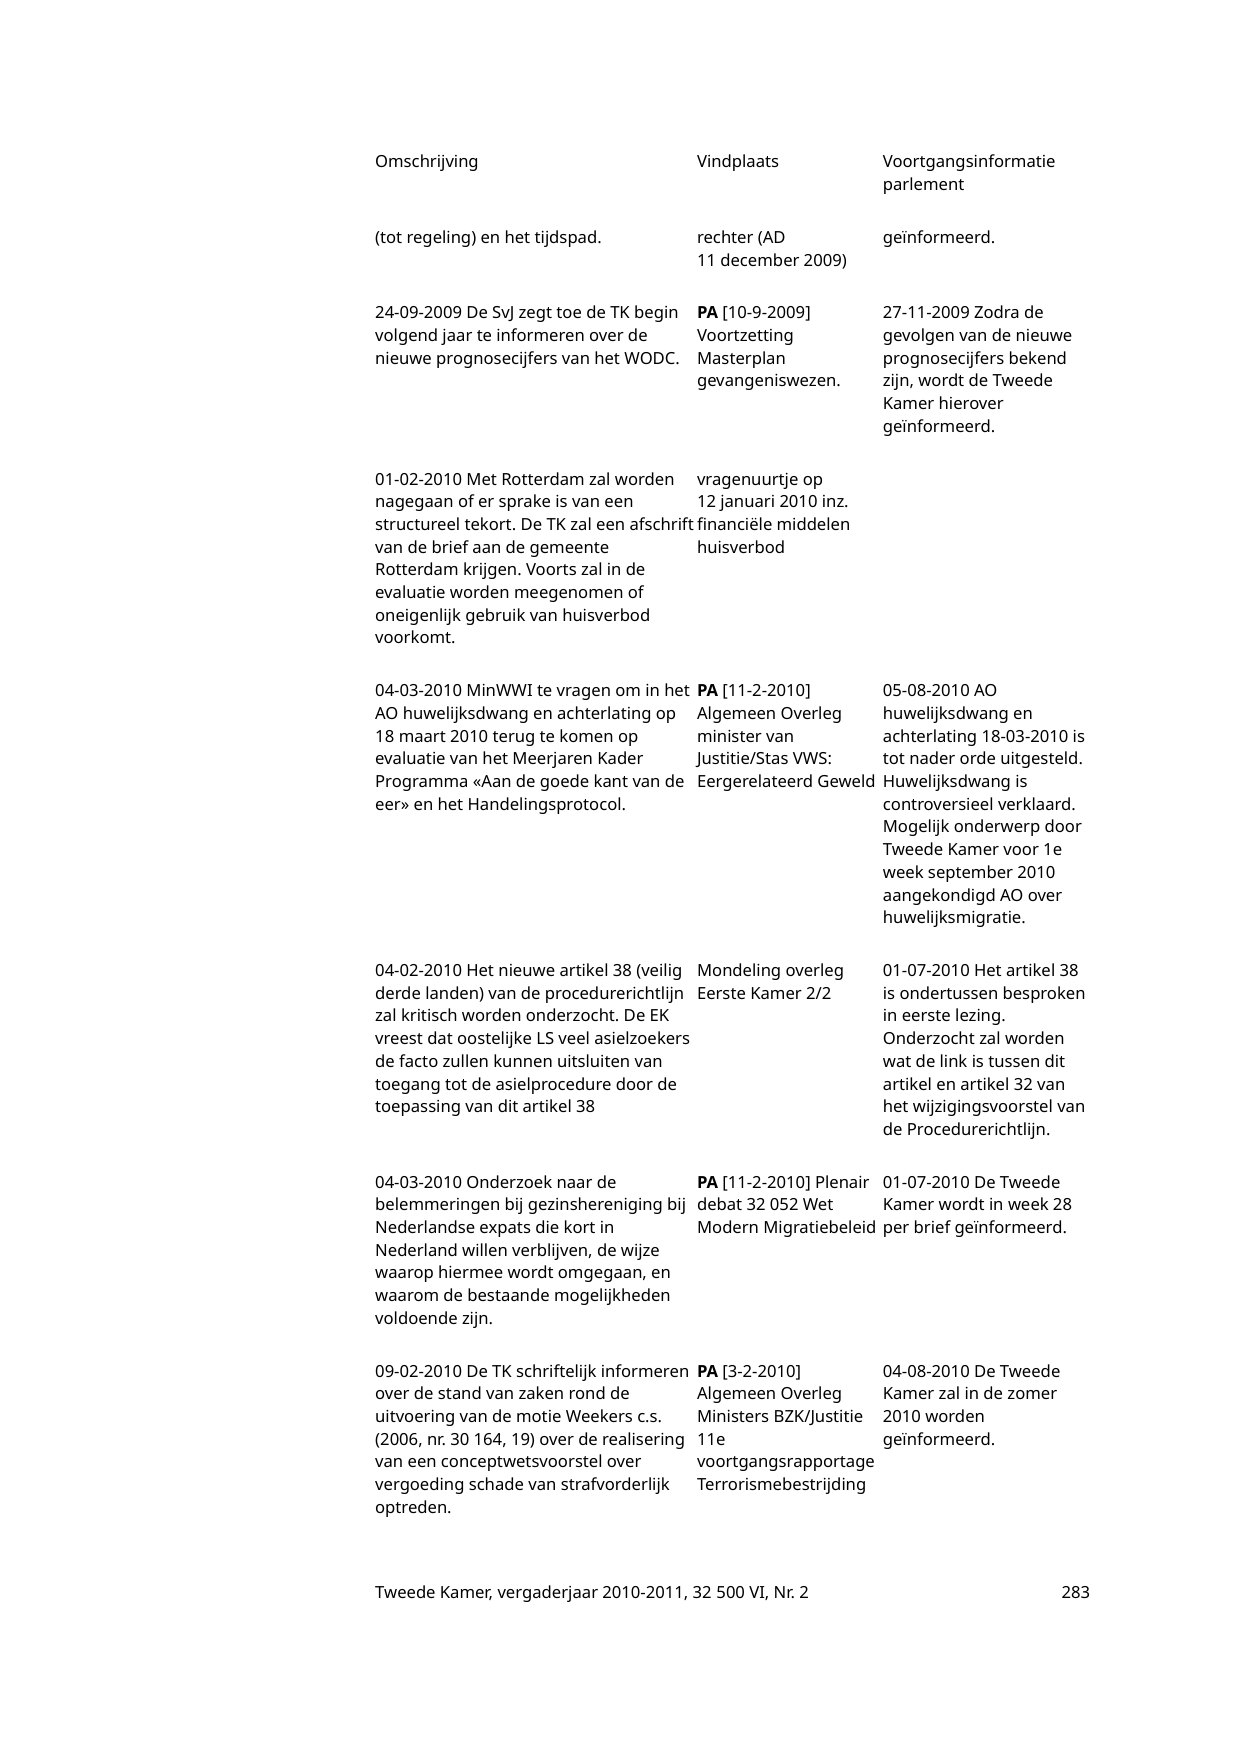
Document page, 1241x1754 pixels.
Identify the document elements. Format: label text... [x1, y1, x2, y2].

table_cell 24-09-2009 De SvJ zegt toe de TK begin volgend jaar te informeren over de nieuwe prognosecijfers van het WODC. [375, 301, 697, 467]
table_cell 04-02-2010 Het nieuwe artikel 38 (veilig derde landen) van de procedurerichtlijn zal kritisch worden onderzocht. De EK vreest dat oostelijke LS veel asielzoekers de facto zullen kunnen uitsluiten van toegang tot de asielprocedure door de toepassing van dit artikel 38 [375, 959, 697, 1170]
table_cell 01-07-2010 Het artikel 38 is ondertussen besproken in eerste lezing. Onderzocht zal worden wat de link is tussen dit artikel en artikel 32 van het wijzigingsvoorstel van de Procedurerichtlijn. [883, 959, 1090, 1170]
table_cell 05-08-2010 AO huwelijksdwang en achterlating 18-03-2010 is tot nader orde uitgesteld. Huwelijksdwang is controversieel verklaard. Mogelijk onderwerp door Tweede Kamer voor 1e week september 2010 aangekondigd AO over huwelijksmigratie. [883, 679, 1090, 958]
table_cell 01-02-2010 Met Rotterdam zal worden nagegaan of er sprake is van een structureel tekort. De TK zal een afschrift van de brief aan de gemeente Rotterdam krijgen. Voorts zal in de evaluatie worden meegenomen of oneigenlijk gebruik van huisverbod voorkomt. [375, 467, 697, 679]
table_cell PA [11-2-2010] Algemeen Overleg minister van Justitie/Stas VWS: Eergerelateerd Geweld [697, 679, 883, 958]
table_cell 04-03-2010 MinWWI te vragen om in het AO huwelijksdwang en achterlating op 18 maart 2010 terug te komen op evaluatie van het Meerjaren Kader Programma «Aan de goede kant van de eer» en het Handelingsprotocol. [375, 679, 697, 958]
table_cell (tot regeling) en het tijdspad. [375, 225, 697, 301]
table_cell geïnformeerd. [883, 225, 1090, 301]
table_cell 09-02-2010 De TK schriftelijk informeren over de stand van zaken rond de uitvoering van de motie Weekers c.s. (2006, nr. 30 164, 19) over de realisering van een conceptwetsvoorstel over vergoeding schade van strafvorderlijk optreden. [375, 1359, 697, 1548]
table_cell Mondeling overleg Eerste Kamer 2/2 [697, 959, 883, 1170]
table_header Omschrijving [375, 150, 697, 225]
table_cell 04-03-2010 Onderzoek naar de belemmeringen bij gezinshereniging bij Nederlandse expats die kort in Nederland willen verblijven, de wijze waarop hiermee wordt omgegaan, en waarom de bestaande mogelijkheden voldoende zijn. [375, 1170, 697, 1359]
table_cell PA [10-9-2009] Voortzetting Masterplan gevangeniswezen. [697, 301, 883, 467]
table_cell 04-08-2010 De Tweede Kamer zal in de zomer 2010 worden geïnformeerd. [883, 1359, 1090, 1548]
table_cell PA [11-2-2010] Plenair debat 32 052 Wet Modern Migratiebeleid [697, 1170, 883, 1359]
table_cell 27-11-2009 Zodra de gevolgen van de nieuwe prognosecijfers bekend zijn, wordt de Tweede Kamer hierover geïnformeerd. [883, 301, 1090, 467]
table_header Voortgangsinformatie parlement [883, 150, 1090, 225]
table_cell [883, 467, 1090, 679]
table_cell rechter (AD 11 december 2009) [697, 225, 883, 301]
table_cell 01-07-2010 De Tweede Kamer wordt in week 28 per brief geïnformeerd. [883, 1170, 1090, 1359]
table_cell vragenuurtje op 12 januari 2010 inz. financiële middelen huisverbod [697, 467, 883, 679]
table_cell PA [3-2-2010] Algemeen Overleg Ministers BZK/Justitie 11e voortgangsrapportage Terrorismebestrijding [697, 1359, 883, 1548]
table_header Vindplaats [697, 150, 883, 225]
